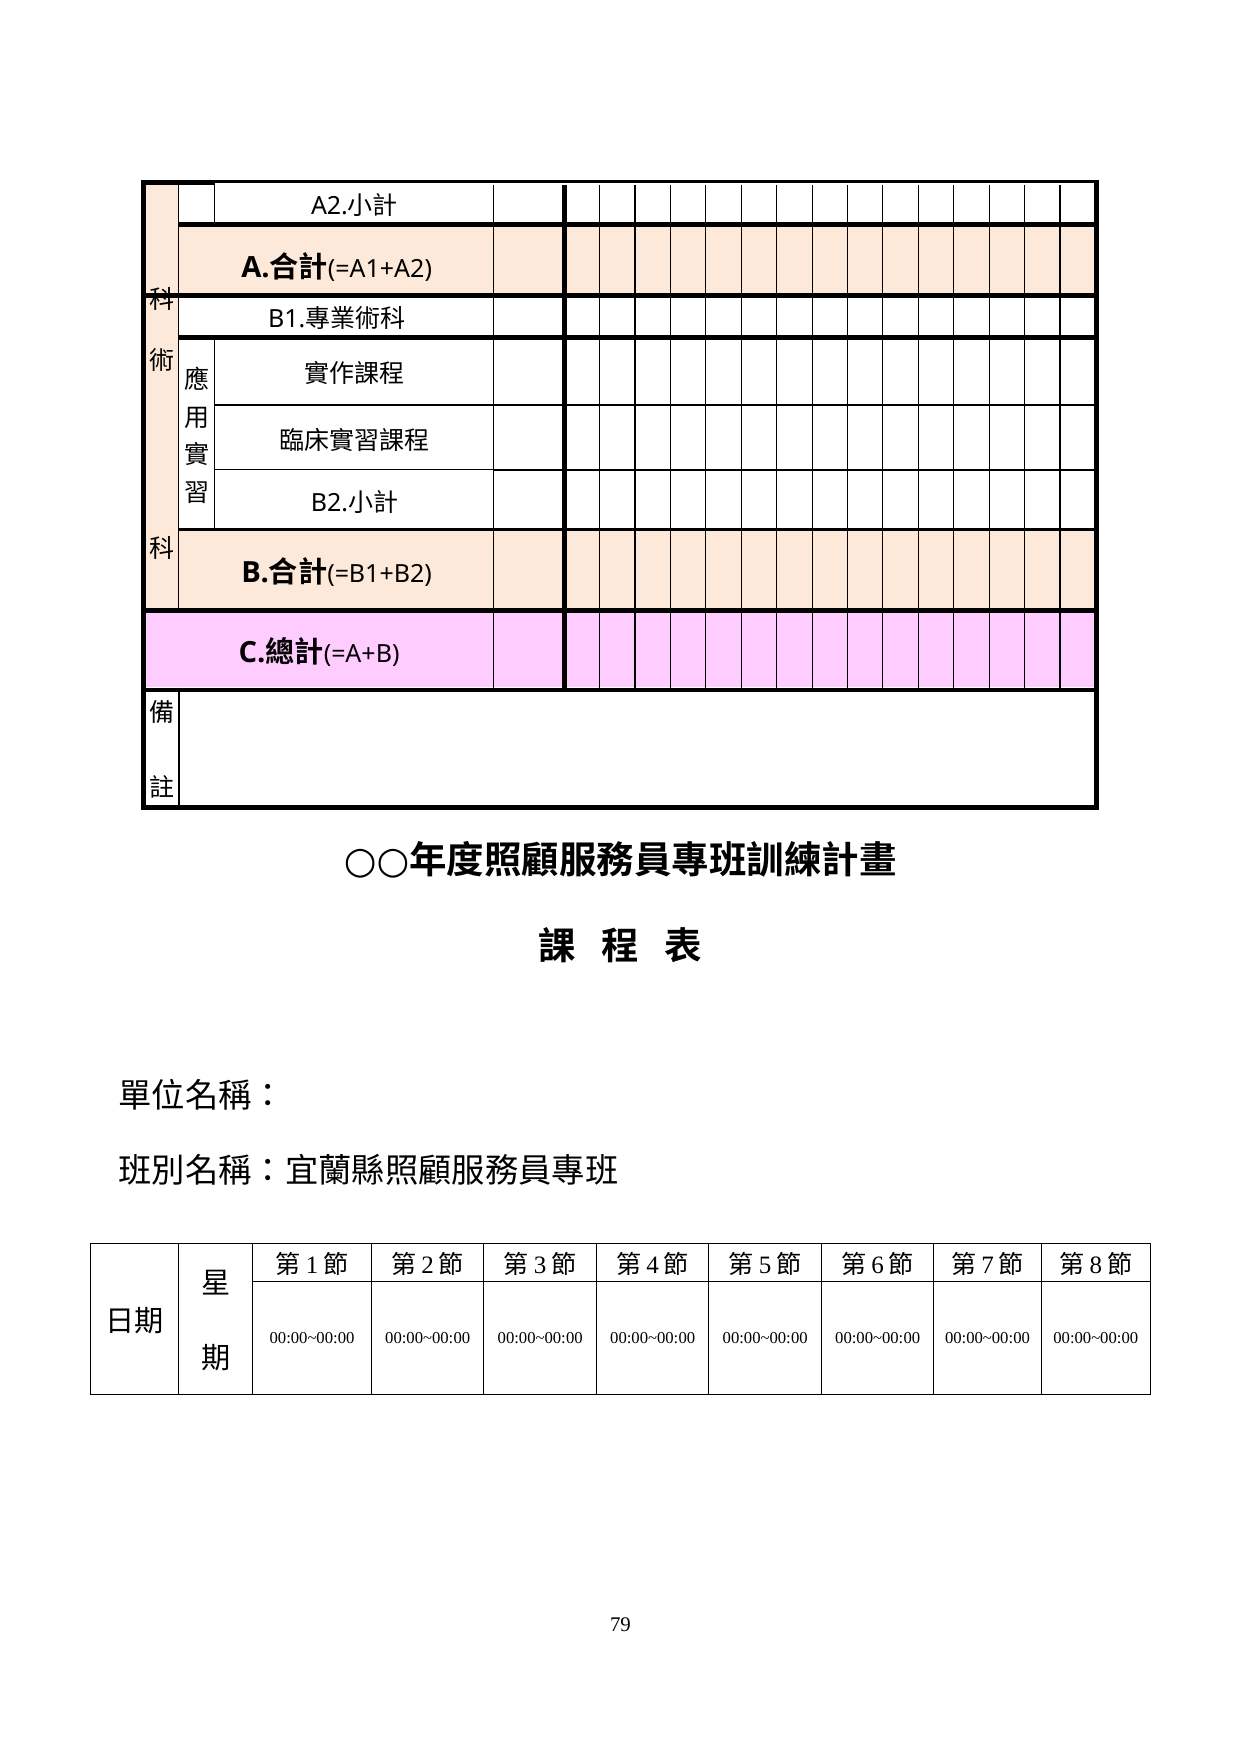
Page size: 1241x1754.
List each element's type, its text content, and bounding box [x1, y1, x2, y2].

text 班別名稱：宜蘭縣照顧服務員專班 [118, 1130, 1122, 1205]
table_cell [883, 613, 918, 687]
table_cell [600, 340, 634, 404]
table_cell [1025, 227, 1059, 293]
table_cell [848, 531, 882, 608]
table_cell [706, 340, 741, 404]
table_cell [706, 298, 741, 335]
table_cell [600, 227, 634, 293]
table_cell [1061, 471, 1094, 528]
table_cell [494, 406, 562, 469]
table_cell [742, 298, 776, 335]
table_cell [636, 531, 670, 608]
table_cell [636, 406, 670, 469]
table_cell [1061, 406, 1094, 469]
table_cell [883, 298, 918, 335]
table_cell [990, 298, 1024, 335]
table_cell [954, 406, 989, 469]
table_header 第4節 [597, 1244, 708, 1281]
table_cell B1.專業術科 [179, 298, 493, 335]
table_cell [954, 340, 989, 404]
table_cell 實作課程 [215, 340, 493, 404]
table_cell [1061, 227, 1094, 293]
table_cell [742, 340, 776, 404]
table_header 第7節 [934, 1244, 1041, 1281]
table_cell [919, 406, 953, 469]
table_cell [671, 298, 705, 335]
table_cell [600, 531, 634, 608]
table_cell 00:00~00:00 [253, 1282, 371, 1394]
table_cell 00:00~00:00 [597, 1282, 708, 1394]
table_cell [954, 531, 989, 608]
table_header 第1節 [253, 1244, 371, 1281]
table_cell [494, 531, 562, 608]
table_cell [848, 183, 883, 222]
table_cell [883, 340, 918, 404]
table_cell [990, 471, 1024, 528]
table_cell [567, 471, 599, 528]
table_cell [990, 227, 1024, 293]
table_cell [494, 340, 562, 404]
table_cell 術 科 [146, 298, 178, 608]
table_cell [848, 471, 882, 528]
table_cell 00:00~00:00 [934, 1282, 1041, 1394]
table_cell 應用實習 [179, 340, 214, 528]
table_cell [494, 183, 564, 222]
table_cell [813, 531, 847, 608]
table_cell [848, 227, 882, 293]
table_cell [1060, 183, 1094, 222]
table_cell B.合計(=B1+B2) [179, 531, 493, 608]
table_cell [564, 183, 599, 222]
text ○○年度照顧服務員專班訓練計畫 [118, 820, 1122, 895]
table_cell [742, 406, 776, 469]
table_cell [636, 340, 670, 404]
table_cell [848, 613, 882, 687]
table_cell [636, 471, 670, 528]
table_cell A2.小計 [215, 183, 494, 222]
table_cell [567, 531, 599, 608]
table_cell [567, 340, 599, 404]
table_header 第2節 [372, 1244, 483, 1281]
table_cell [919, 531, 953, 608]
table_cell [671, 531, 705, 608]
table_cell [494, 227, 562, 293]
text 課 程 表 [118, 905, 1122, 980]
table_cell [848, 298, 882, 335]
table_cell [954, 298, 989, 335]
table_cell [670, 183, 706, 222]
table_cell [813, 406, 847, 469]
table_header 第8節 [1042, 1244, 1150, 1281]
table_header 日期 [91, 1244, 178, 1394]
table_cell [813, 298, 847, 335]
table_cell B2.小計 [215, 470, 493, 528]
table_cell [848, 406, 882, 469]
table_cell [990, 406, 1024, 469]
table_cell [742, 471, 776, 528]
table_cell [567, 298, 599, 335]
table_cell [671, 406, 705, 469]
table_cell 00:00~00:00 [822, 1282, 933, 1394]
table_cell 00:00~00:00 [709, 1282, 821, 1394]
table_cell [600, 183, 635, 222]
table_cell [777, 613, 812, 687]
table_cell [883, 183, 918, 222]
table_cell 00:00~00:00 [484, 1282, 596, 1394]
table_header 第3節 [484, 1244, 596, 1281]
table_cell [742, 227, 776, 293]
table_cell [777, 406, 812, 469]
table_header 第6節 [822, 1244, 933, 1281]
table_cell [1025, 471, 1059, 528]
table_cell [918, 183, 954, 222]
table_cell [919, 471, 953, 528]
table_cell [742, 613, 776, 687]
table_cell [919, 340, 953, 404]
table_header 第5節 [709, 1244, 821, 1281]
table_cell [706, 183, 741, 222]
table_cell [600, 471, 634, 528]
table_cell [954, 227, 989, 293]
table_cell [706, 613, 741, 687]
table_cell [777, 471, 812, 528]
table_cell [636, 613, 670, 687]
table_cell [990, 531, 1024, 608]
table_cell 備 註 [146, 692, 178, 805]
table_cell [494, 298, 562, 335]
table_cell [990, 340, 1024, 404]
table_cell [706, 406, 741, 469]
table_cell [741, 183, 777, 222]
table_cell [883, 227, 918, 293]
table_cell [883, 406, 918, 469]
table_cell [813, 340, 847, 404]
table_cell [706, 471, 741, 528]
table_cell [883, 531, 918, 608]
table_cell [600, 298, 634, 335]
table_cell [990, 613, 1024, 687]
table_cell [813, 227, 847, 293]
table_cell [671, 613, 705, 687]
table_cell [180, 692, 1094, 805]
table_cell [567, 613, 599, 687]
table_cell [494, 613, 562, 687]
table_cell [706, 531, 741, 608]
table_cell [954, 183, 989, 222]
table_cell [919, 298, 953, 335]
table_cell [742, 531, 776, 608]
table_cell [777, 227, 812, 293]
table_cell [494, 471, 562, 528]
table_cell [848, 340, 882, 404]
table_cell [954, 471, 989, 528]
table_cell [813, 471, 847, 528]
table_cell [671, 471, 705, 528]
table_cell 00:00~00:00 [372, 1282, 483, 1394]
table_cell [919, 613, 953, 687]
table_cell [989, 183, 1024, 222]
table_cell [635, 183, 670, 222]
table_cell C.總計(=A+B) [146, 613, 493, 687]
table_cell [954, 613, 989, 687]
table_cell [671, 340, 705, 404]
table_cell [1061, 613, 1094, 687]
table_cell [777, 340, 812, 404]
table_cell [1061, 531, 1094, 608]
table_cell [567, 406, 599, 469]
table_cell [600, 406, 634, 469]
table_cell [636, 227, 670, 293]
table_cell [600, 613, 634, 687]
table_cell [636, 298, 670, 335]
table_cell 臨床實習課程 [215, 406, 493, 469]
table_cell 00:00~00:00 [1042, 1282, 1150, 1394]
table_cell [777, 531, 812, 608]
table_header 星期 [179, 1244, 252, 1394]
table_cell [1025, 183, 1060, 222]
text 單位名稱： [118, 1055, 1122, 1130]
table_cell [1025, 340, 1059, 404]
table_cell [671, 227, 705, 293]
table_cell [1025, 613, 1059, 687]
table_cell [777, 298, 812, 335]
table_cell [919, 227, 953, 293]
table_cell [1025, 298, 1059, 335]
table_cell [813, 613, 847, 687]
table_cell [777, 183, 812, 222]
table_cell [1025, 406, 1059, 469]
table_cell [1061, 340, 1094, 404]
table_cell [1025, 531, 1059, 608]
table_cell [706, 227, 741, 293]
table_cell [1061, 298, 1094, 335]
table_cell [567, 227, 599, 293]
table_cell [812, 183, 847, 222]
table_cell [883, 471, 918, 528]
table_cell A.合計(=A1+A2) [179, 227, 493, 293]
